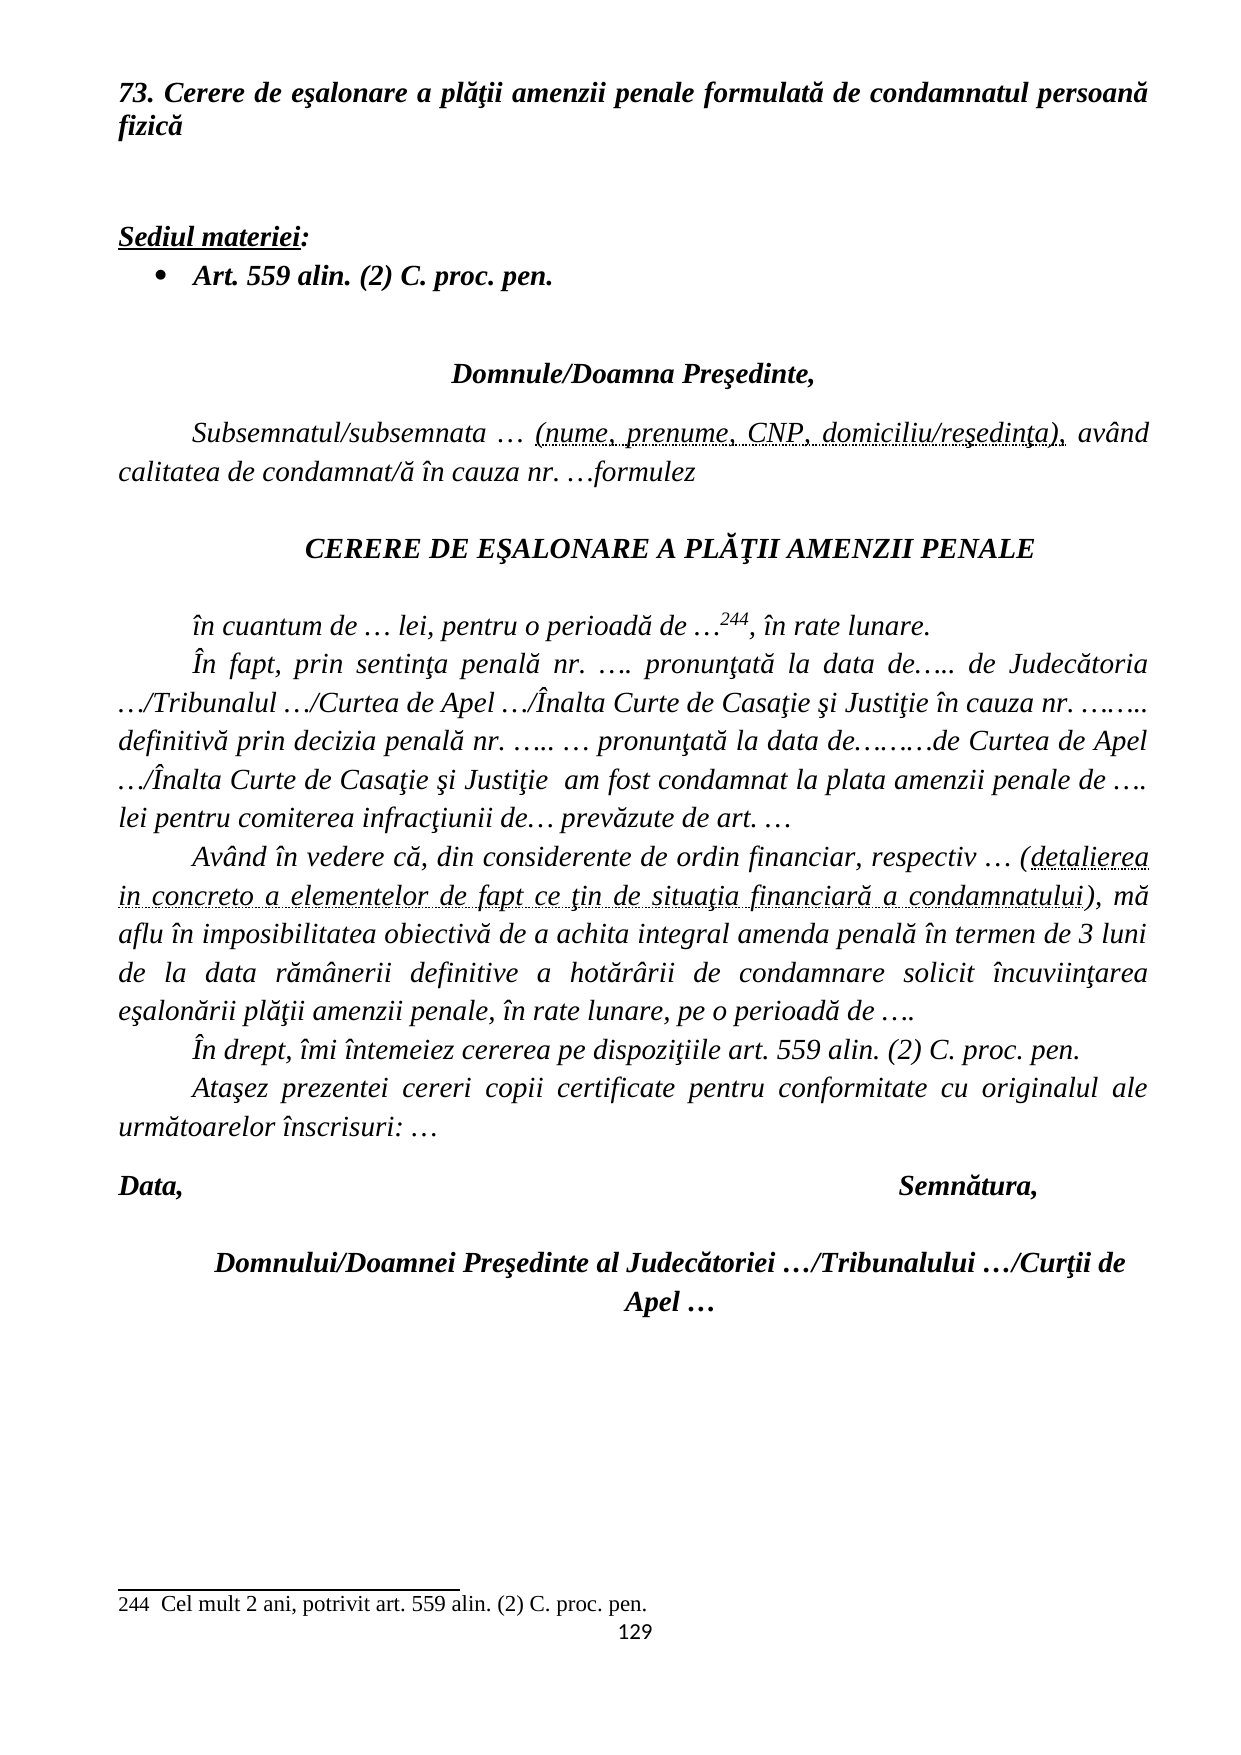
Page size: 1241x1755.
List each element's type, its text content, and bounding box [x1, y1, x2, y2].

text CERERE DE EŞALONARE A PLĂŢII AMENZII PENALE [118, 531, 1152, 564]
text În fapt, prin sentinţa penală nr. …. pronunţată la data de….. de Judecătoria …/Tribunalul …/Curtea de Apel …/Înalta Curte de Casaţie şi Justiţie în cauza nr. …….. definitivă prin decizia penală nr. ….. … pronunţată la data de………de Curtea de Apel …/Înalta Curte de Casaţie şi Justiţie am fost condamnat la plata amenzii penale de …. lei pentru comiterea infracţiunii de… prevăzute de art. … [118, 646, 1152, 834]
text Data, Semnătura, [118, 1168, 1152, 1202]
text Domnului/Doamnei Preşedinte al Judecătoriei …/Tribunalului …/Curţii de Apel … [192, 1245, 1152, 1317]
text Domnule/Doamna Preşedinte, [118, 356, 1152, 389]
text Sediul materiei: [118, 219, 1152, 253]
text În drept, îmi întemeiez cererea pe dispoziţiile art. 559 alin. (2) C. proc. pen. [118, 1032, 1152, 1065]
subtitle 73. Cerere de eşalonare a plăţii amenzii penale formulată de condamnatul persoană fizică [118, 75, 1152, 142]
text Ataşez prezentei cereri copii certificate pentru conformitate cu originalul ale următoarelor înscrisuri: … [118, 1070, 1152, 1142]
list Art. 559 alin. (2) C. proc. pen. [156, 258, 1152, 291]
text Cel mult 2 ani, potrivit art. 559 alin. (2) C. proc. pen. [118, 1591, 1152, 1617]
text Având în vedere că, din considerente de ordin financiar, respectiv … (detalierea in concreto a elementelor de fapt ce ţin de situaţia financiară a condamnatului), mă aflu în imposibilitatea obiectivă de a achita integral amenda penală în termen de 3 luni de la data rămânerii definitive a hotărârii de condamnare solicit încuviinţarea eşalonării plăţii amenzii penale, în rate lunare, pe o perioadă de …. [118, 839, 1152, 1027]
text în cuantum de … lei, pentru o perioadă de …, în rate lunare. [118, 608, 1152, 641]
text Subsemnatul/subsemnata … (nume, prenume, CNP, domiciliu/reşedinţa), având calitatea de condamnat/ă în cauza nr. …formulez [118, 415, 1152, 487]
